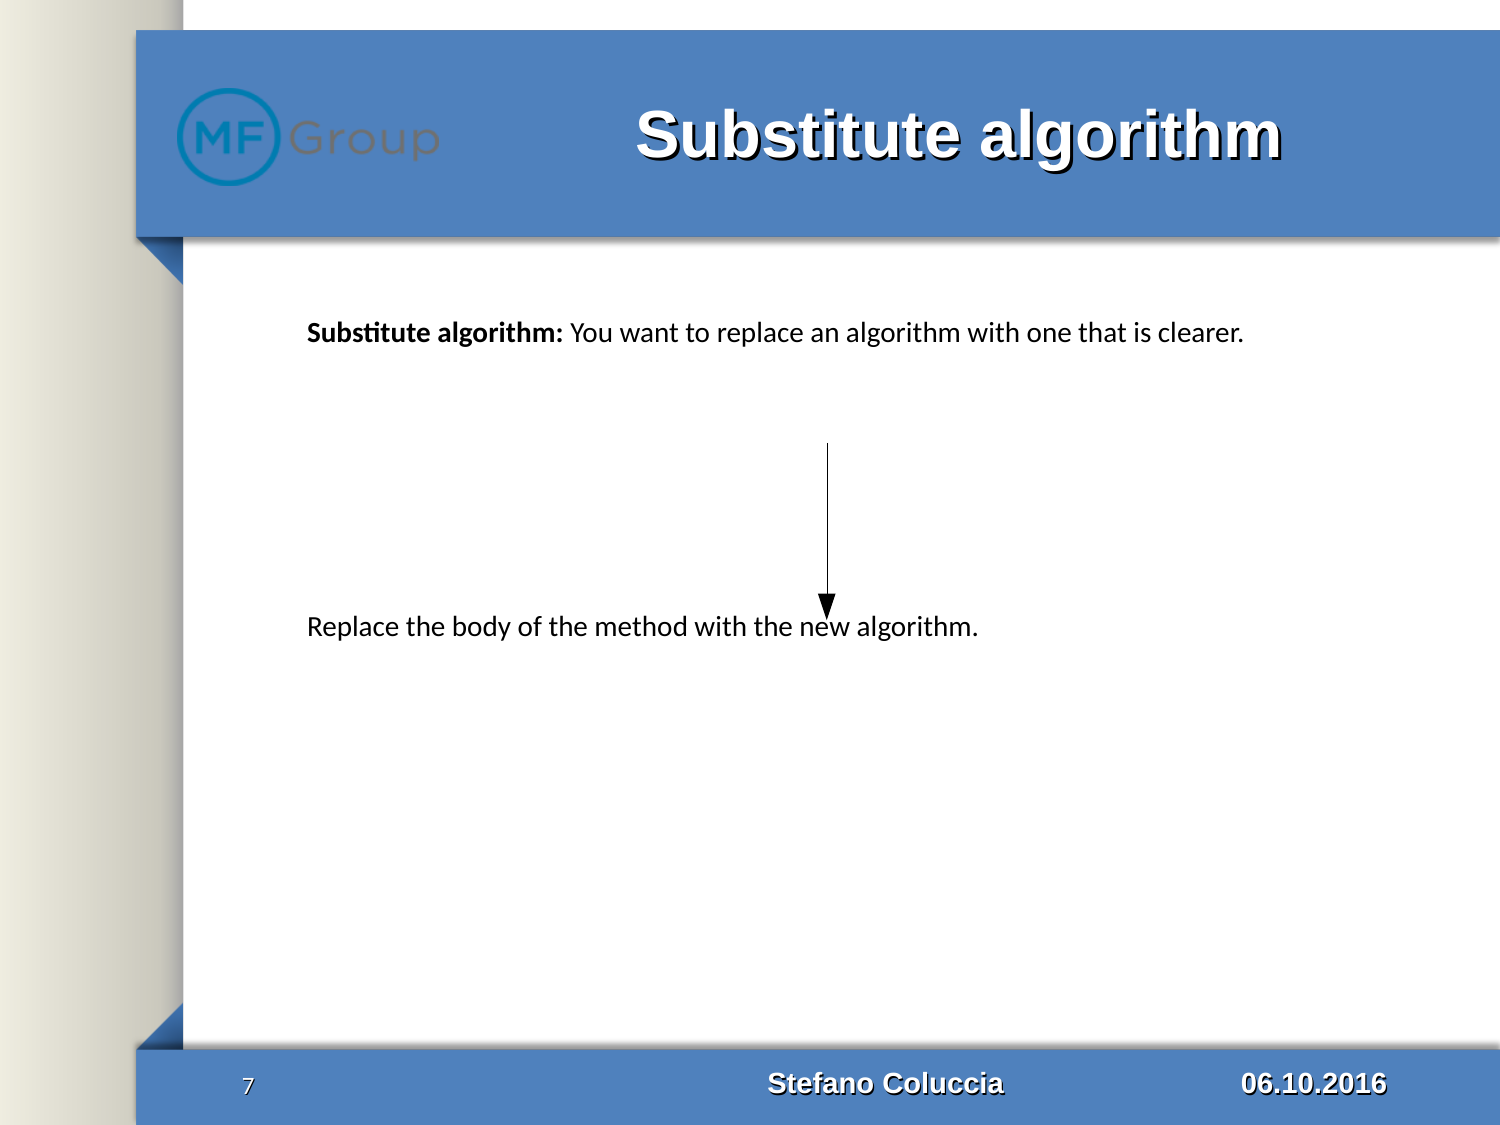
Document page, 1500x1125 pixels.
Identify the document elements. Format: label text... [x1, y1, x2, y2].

title 06.10.2016 [1151, 1062, 1477, 1105]
title Substitute algorithm [472, 57, 1447, 211]
picture [0, 0, 1500, 1125]
title Stefano Coluccia [738, 1062, 1034, 1105]
list Substitute algorithm: You want to replace an algorithm with one that is clearer. Replace the body of the method with the new algorithm. [236, 261, 1453, 975]
